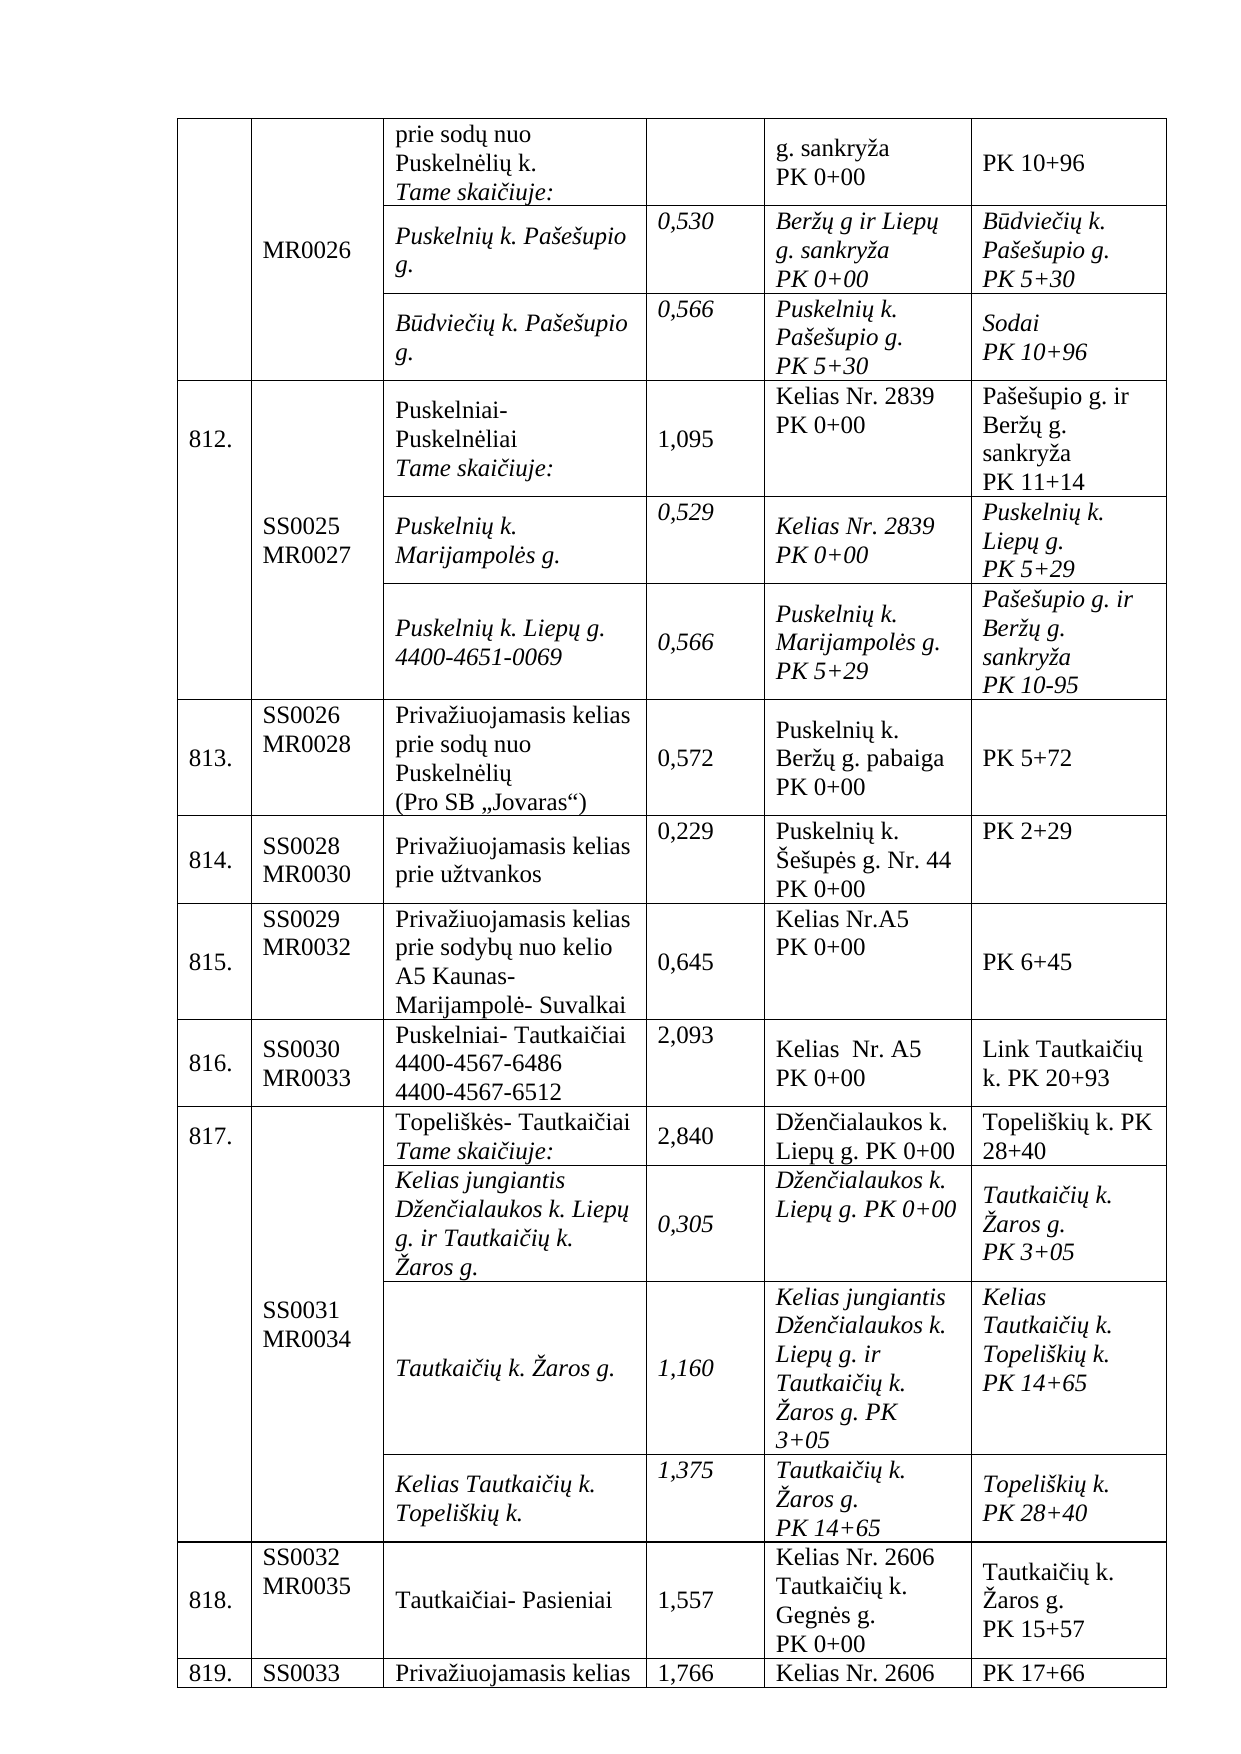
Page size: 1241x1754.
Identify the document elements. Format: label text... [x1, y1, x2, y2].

table_cell 1,375 [647, 1455, 764, 1541]
table_cell Link Tautkaičių k. PK 20+93 [972, 1020, 1166, 1106]
table_cell [178, 1165, 251, 1281]
table_cell Kelias jungiantis Dženčialaukos k. Liepų g. ir Tautkaičių k. Žaros g. [384, 1166, 646, 1281]
table_cell [647, 119, 764, 205]
table_cell Tautkaičių k. Žaros g. PK 3+05 [972, 1166, 1166, 1281]
table_cell Puskelnių k. Pašešupio g. [384, 206, 646, 293]
table_cell Kelias Nr.A5 PK 0+00 [765, 904, 971, 1019]
table_cell Topeliškės- Tautkaičiai Tame skaičiuje: [384, 1107, 646, 1164]
table_cell Kelias Nr. 2839 PK 0+00 [765, 381, 971, 496]
table_cell Beržų g ir Liepų g. sankryža PK 0+00 [765, 206, 971, 293]
table_cell [178, 1281, 251, 1454]
table_cell 1,766 [647, 1659, 764, 1687]
table_cell 0,530 [647, 206, 764, 293]
table_cell Puskelnių k. Šešupės g. Nr. 44 PK 0+00 [765, 816, 971, 903]
table_cell Sodai PK 10+96 [972, 294, 1166, 380]
table_cell 1,095 [647, 381, 764, 496]
table_cell 0,566 [647, 584, 764, 699]
table_cell 812. [178, 381, 251, 496]
table_cell Puskelnių k. Marijampolės g. PK 5+29 [765, 584, 971, 699]
table_cell SS0026 MR0028 [252, 700, 383, 815]
table_cell Pašešupio g. ir Beržų g. sankryža PK 11+14 [972, 381, 1166, 496]
table_cell 0,229 [647, 816, 764, 903]
table_cell Puskelnių k. Liepų g. 4400-4651-0069 [384, 584, 646, 699]
table_cell 1,160 [647, 1282, 764, 1454]
table_cell 813. [178, 700, 251, 815]
table_cell MR0026 [252, 119, 383, 380]
table_cell Būdviečių k. Pašešupio g. [384, 294, 646, 380]
table_cell SS0028 MR0030 [252, 816, 383, 903]
table_cell Privažiuojamasis kelias prie užtvankos [384, 816, 646, 903]
table_cell 819. [178, 1659, 251, 1687]
table_cell 0,529 [647, 497, 764, 583]
table_cell SS0025 MR0027 [252, 381, 383, 699]
table_cell PK 17+66 [972, 1659, 1166, 1687]
table_cell PK 6+45 [972, 904, 1166, 1019]
table_cell PK 2+29 [972, 816, 1166, 903]
table_cell Topeliškių k. PK 28+40 [972, 1107, 1166, 1164]
table_cell Puskelnių k. Liepų g. PK 5+29 [972, 497, 1166, 583]
table_cell 0,305 [647, 1166, 764, 1281]
table_cell Kelias Nr. 2839 PK 0+00 [765, 497, 971, 583]
table_cell [178, 119, 251, 205]
table_cell Dženčialaukos k. Liepų g. PK 0+00 [765, 1166, 971, 1281]
table_cell Kelias Tautkaičių k. Topeliškių k. [384, 1455, 646, 1541]
table_cell Puskelniai- Puskelnėliai Tame skaičiuje: [384, 381, 646, 496]
table_cell [178, 583, 251, 699]
table_cell Puskelnių k. Marijampolės g. [384, 497, 646, 583]
table_cell Puskelnių k. Pašešupio g. PK 5+30 [765, 294, 971, 380]
table_cell [178, 496, 251, 583]
table_cell 1,557 [647, 1543, 764, 1657]
table_cell [178, 205, 251, 293]
table_cell Privažiuojamasis kelias prie sodų nuo Puskelnėlių (Pro SB „Jovaras“) [384, 700, 646, 815]
table_cell Tautkaičiai- Pasieniai [384, 1543, 646, 1657]
table_cell prie sodų nuo Puskelnėlių k. Tame skaičiuje: [384, 119, 646, 205]
table_cell SS0031 MR0034 [252, 1107, 383, 1541]
table_cell 815. [178, 904, 251, 1019]
table_cell 816. [178, 1020, 251, 1106]
table_cell 2,840 [647, 1107, 764, 1164]
table_cell 817. [178, 1107, 251, 1164]
table_cell [178, 293, 251, 380]
table_cell Privažiuojamasis kelias [384, 1659, 646, 1687]
table_cell [178, 1454, 251, 1541]
table_cell Topeliškių k. PK 28+40 [972, 1455, 1166, 1541]
table_cell 814. [178, 816, 251, 903]
table_cell Pašešupio g. ir Beržų g. sankryža PK 10-95 [972, 584, 1166, 699]
table_cell PK 10+96 [972, 119, 1166, 205]
table_cell SS0029 MR0032 [252, 904, 383, 1019]
table_cell Puskelnių k. Beržų g. pabaiga PK 0+00 [765, 700, 971, 815]
table_cell Kelias jungiantis Dženčialaukos k. Liepų g. ir Tautkaičių k. Žaros g. PK 3+05 [765, 1282, 971, 1454]
table_cell Tautkaičių k. Žaros g. PK 14+65 [765, 1455, 971, 1541]
table_cell Tautkaičių k. Žaros g. PK 15+57 [972, 1543, 1166, 1657]
table_cell 0,572 [647, 700, 764, 815]
table_cell Puskelniai- Tautkaičiai 4400-4567-6486 4400-4567-6512 [384, 1020, 646, 1106]
table_cell Kelias Nr. 2606 [765, 1659, 971, 1687]
table_cell SS0030 MR0033 [252, 1020, 383, 1106]
table_cell Tautkaičių k. Žaros g. [384, 1282, 646, 1454]
table_cell Dženčialaukos k. Liepų g. PK 0+00 [765, 1107, 971, 1164]
table_cell 818. [178, 1543, 251, 1657]
table_cell Kelias Nr. A5 PK 0+00 [765, 1020, 971, 1106]
table_cell Kelias Nr. 2606 Tautkaičių k. Gegnės g. PK 0+00 [765, 1543, 971, 1657]
table_cell SS0033 [252, 1659, 383, 1687]
table_cell 0,566 [647, 294, 764, 380]
table_cell PK 5+72 [972, 700, 1166, 815]
table_cell g. sankryža PK 0+00 [765, 119, 971, 205]
table_cell Kelias Tautkaičių k. Topeliškių k. PK 14+65 [972, 1282, 1166, 1454]
table_cell Privažiuojamasis kelias prie sodybų nuo kelio A5 Kaunas- Marijampolė- Suvalkai [384, 904, 646, 1019]
table_cell Būdviečių k. Pašešupio g. PK 5+30 [972, 206, 1166, 293]
table_cell 0,645 [647, 904, 764, 1019]
table_cell SS0032 MR0035 [252, 1543, 383, 1657]
table_cell 2,093 [647, 1020, 764, 1106]
